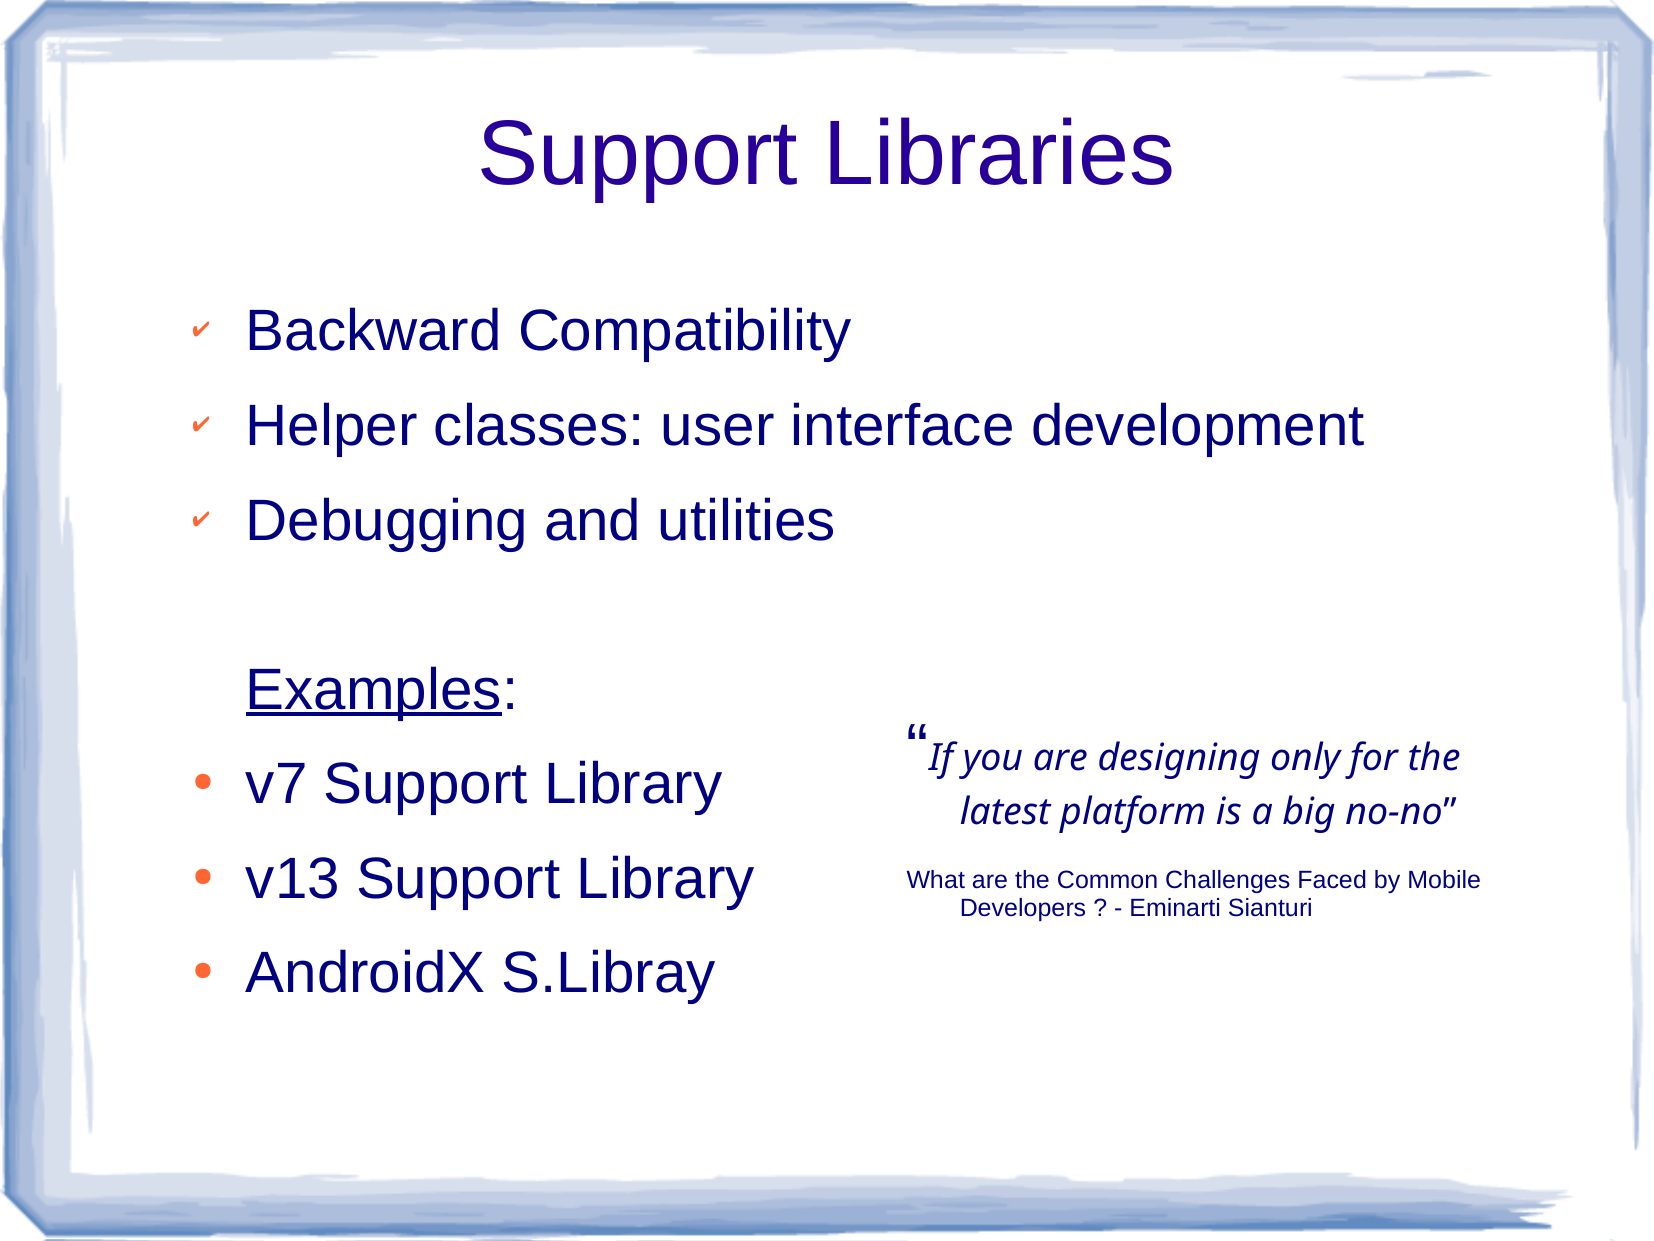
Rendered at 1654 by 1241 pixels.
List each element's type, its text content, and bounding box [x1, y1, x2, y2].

title Support Libraries [82, 49, 1571, 257]
picture [0, 0, 1654, 1241]
list “If you are designing only for the latest platform is a big no-no” What are the Common Challenges Faced by Mobile Developers ? - Eminarti Sianturi [818, 710, 1557, 1164]
list Examples: v7 Support Library v13 Support Library AndroidX S.Libray [157, 657, 867, 1045]
list Backward Compatibility Helper classes: user interface development Debugging and utilities [157, 298, 1387, 657]
